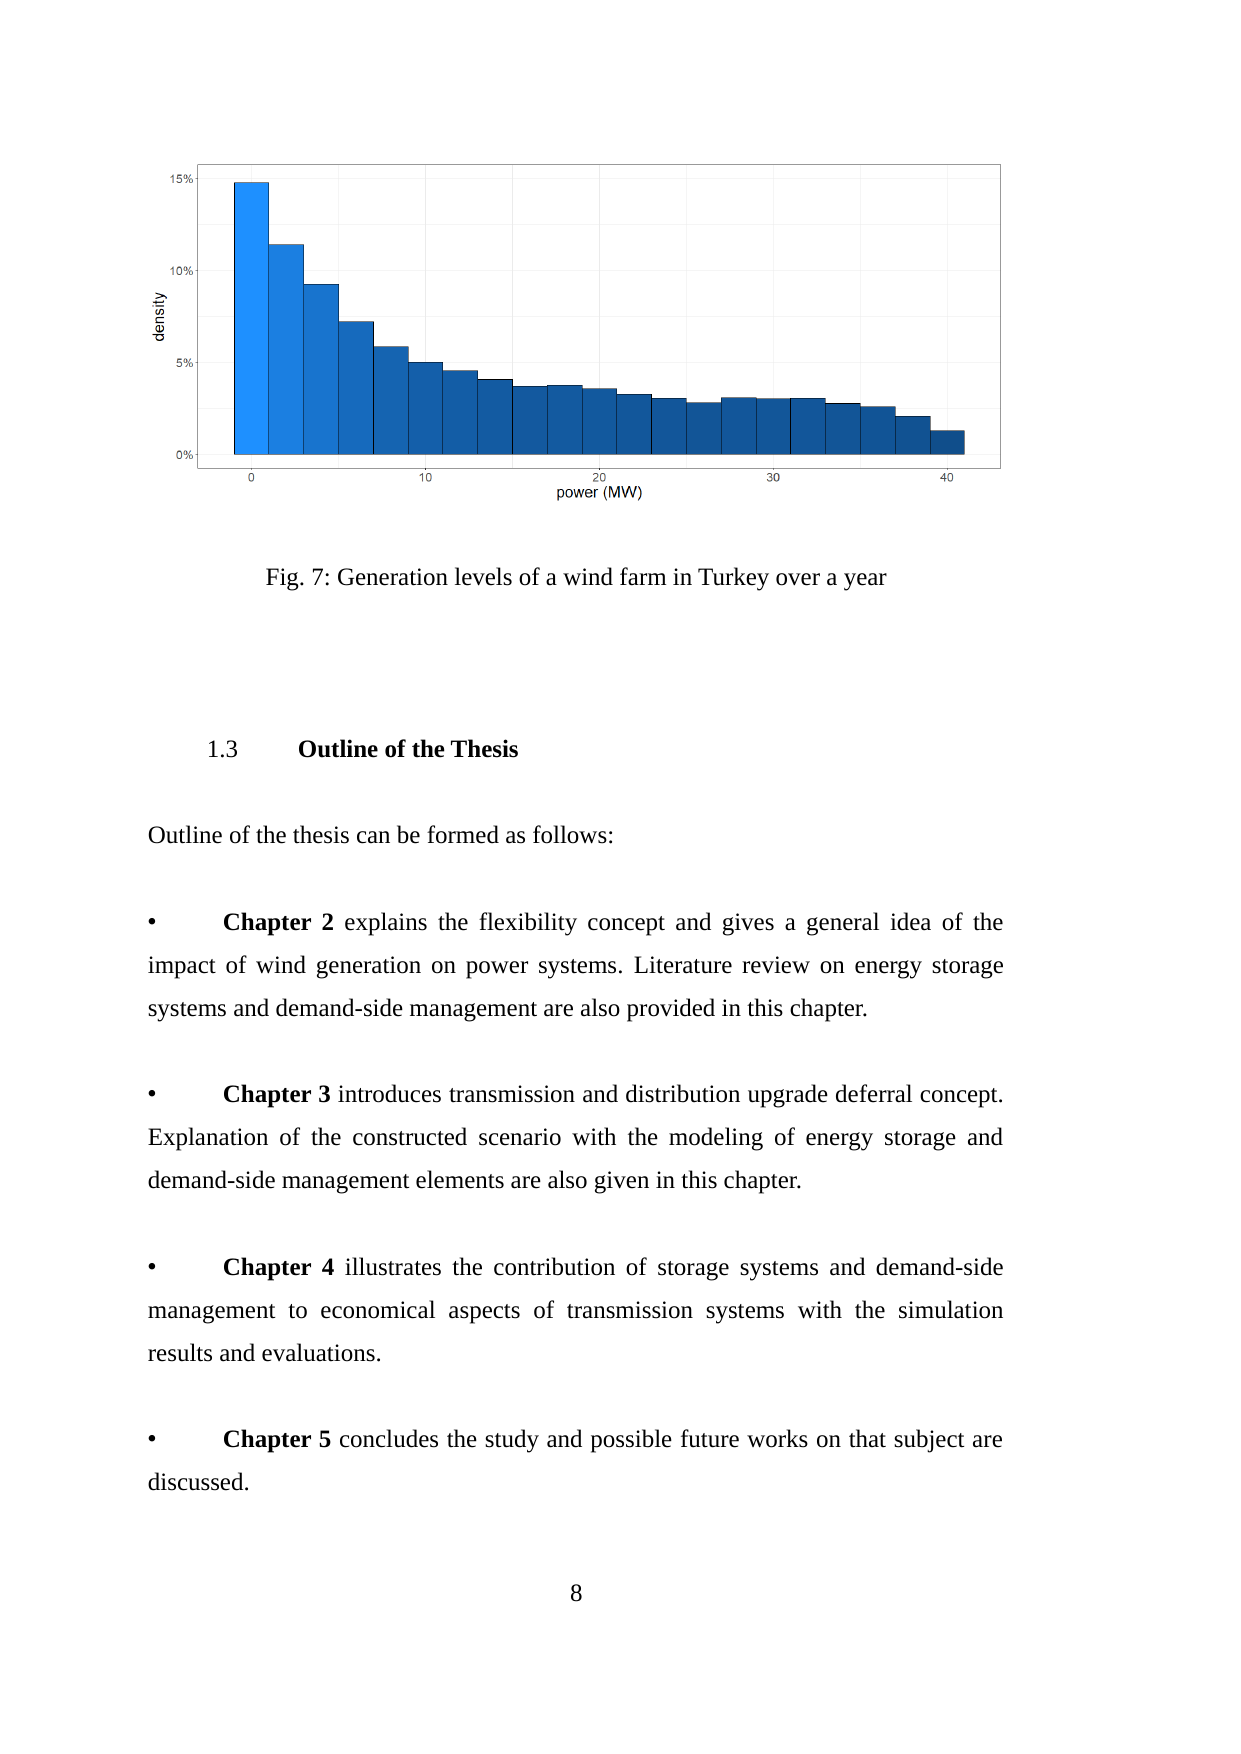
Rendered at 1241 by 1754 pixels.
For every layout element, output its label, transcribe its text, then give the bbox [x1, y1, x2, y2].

list Outline of the Thesis [207, 734, 1004, 763]
list Chapter 3 introduces transmission and distribution upgrade deferral concept. Explanation of the constructed scenario with the modeling of energy storage and demand-side management elements are also given in this chapter. [148, 1079, 1004, 1194]
text Fig. 7: Generation levels of a wind farm in Turkey over a year [148, 562, 1004, 591]
text Outline of the thesis can be formed as follows: [148, 821, 1004, 849]
list Chapter 5 concludes the study and possible future works on that subject are discussed. [148, 1424, 1004, 1496]
list Chapter 4 illustrates the contribution of storage systems and demand-side management to economical aspects of transmission systems with the simulation results and evaluations. [148, 1252, 1004, 1367]
picture [147, 160, 1005, 503]
list Chapter 2 explains the flexibility concept and gives a general idea of the impact of wind generation on power systems. Literature review on energy storage systems and demand-side management are also provided in this chapter. [148, 907, 1004, 1022]
